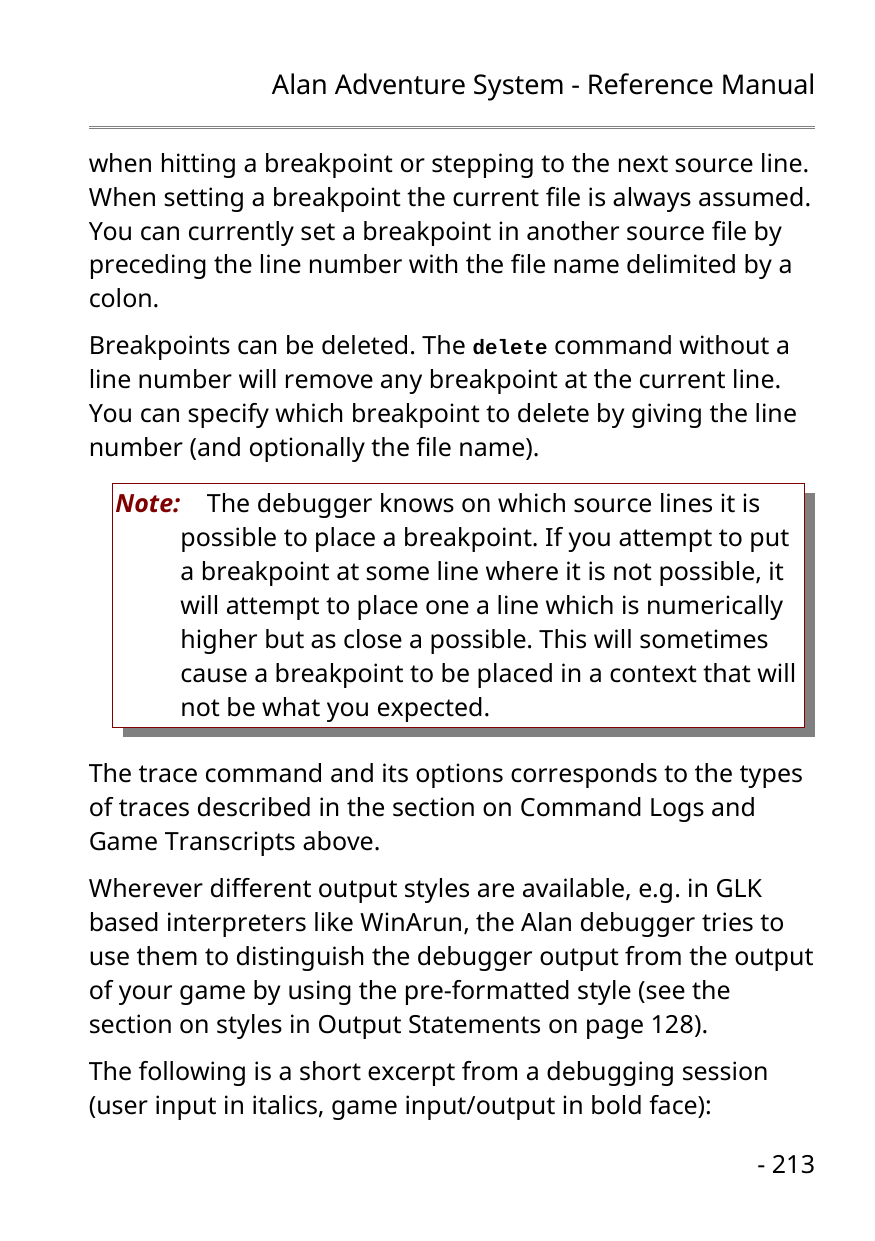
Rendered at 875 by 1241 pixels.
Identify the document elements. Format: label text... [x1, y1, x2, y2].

text when hitting a breakpoint or stepping to the next source line. When setting a breakpoint the current file is always assumed. You can currently set a breakpoint in another source file by preceding the line number with the file name delimited by a colon. [88, 146, 815, 315]
text Breakpoints can be deleted. The delete command without a line number will remove any breakpoint at the current line. You can specify which breakpoint to delete by giving the line number (and optionally the file name). [88, 328, 815, 464]
list The debugger knows on which source lines it is possible to place a breakpoint. If you attempt to put a breakpoint at some line where it is not possible, it will attempt to place one a line which is numerically higher but as close a possible. This will sometimes cause a breakpoint to be placed in a context that will not be what you expected. [113, 484, 804, 727]
text The following is a short excerpt from a debugging session (user input in italics, game input/output in bold face): [88, 1054, 815, 1122]
text Wherever different output styles are available, e.g. in GLK based interpreters like WinArun, the Alan debugger tries to use them to distinguish the debugger output from the output of your game by using the pre-formatted style (see the section on styles in Output Statements on page 100). [88, 871, 815, 1041]
text The trace command and its options corresponds to the types of traces described in the section on Command Logs and Game Transcripts above. [88, 756, 815, 858]
